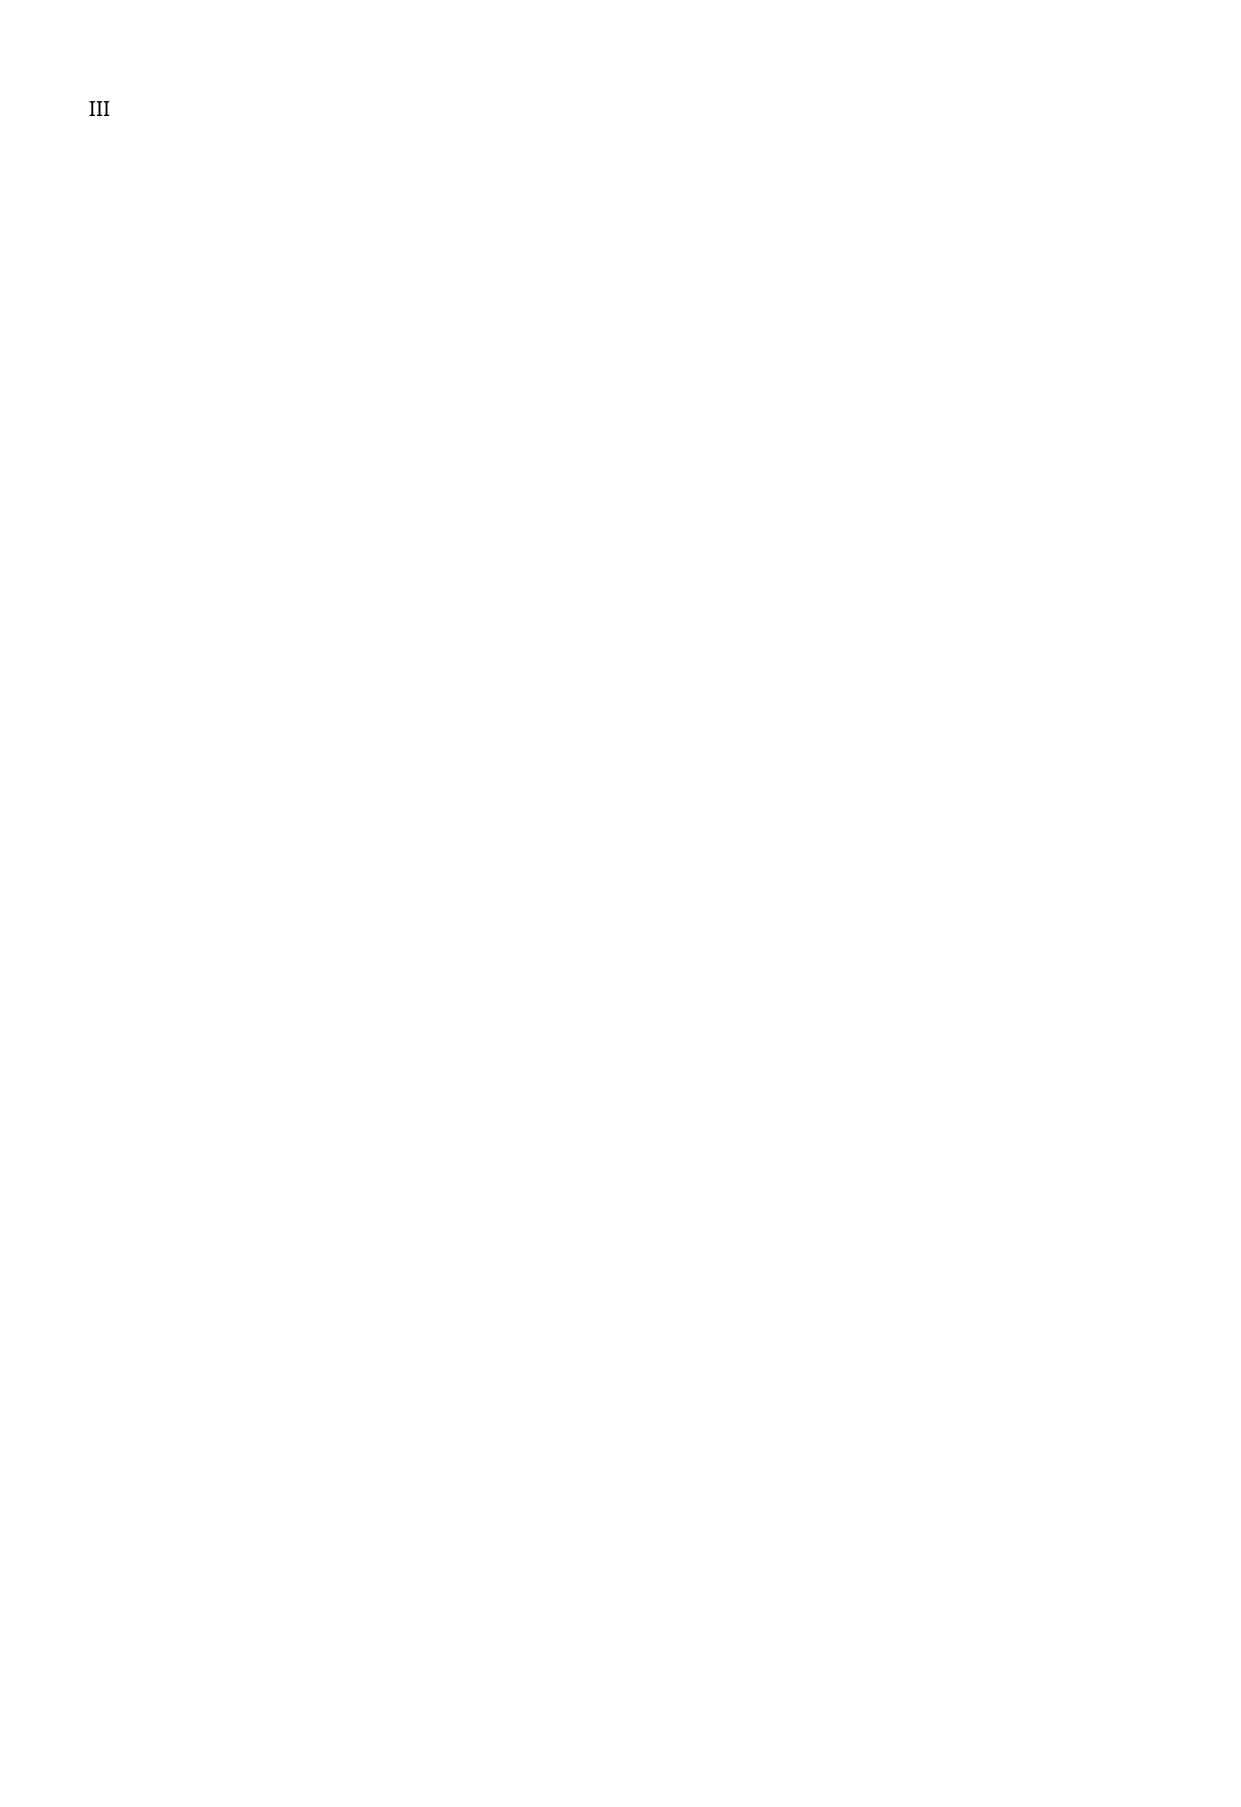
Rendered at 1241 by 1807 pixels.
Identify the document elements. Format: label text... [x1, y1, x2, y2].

text III [89, 94, 1158, 122]
